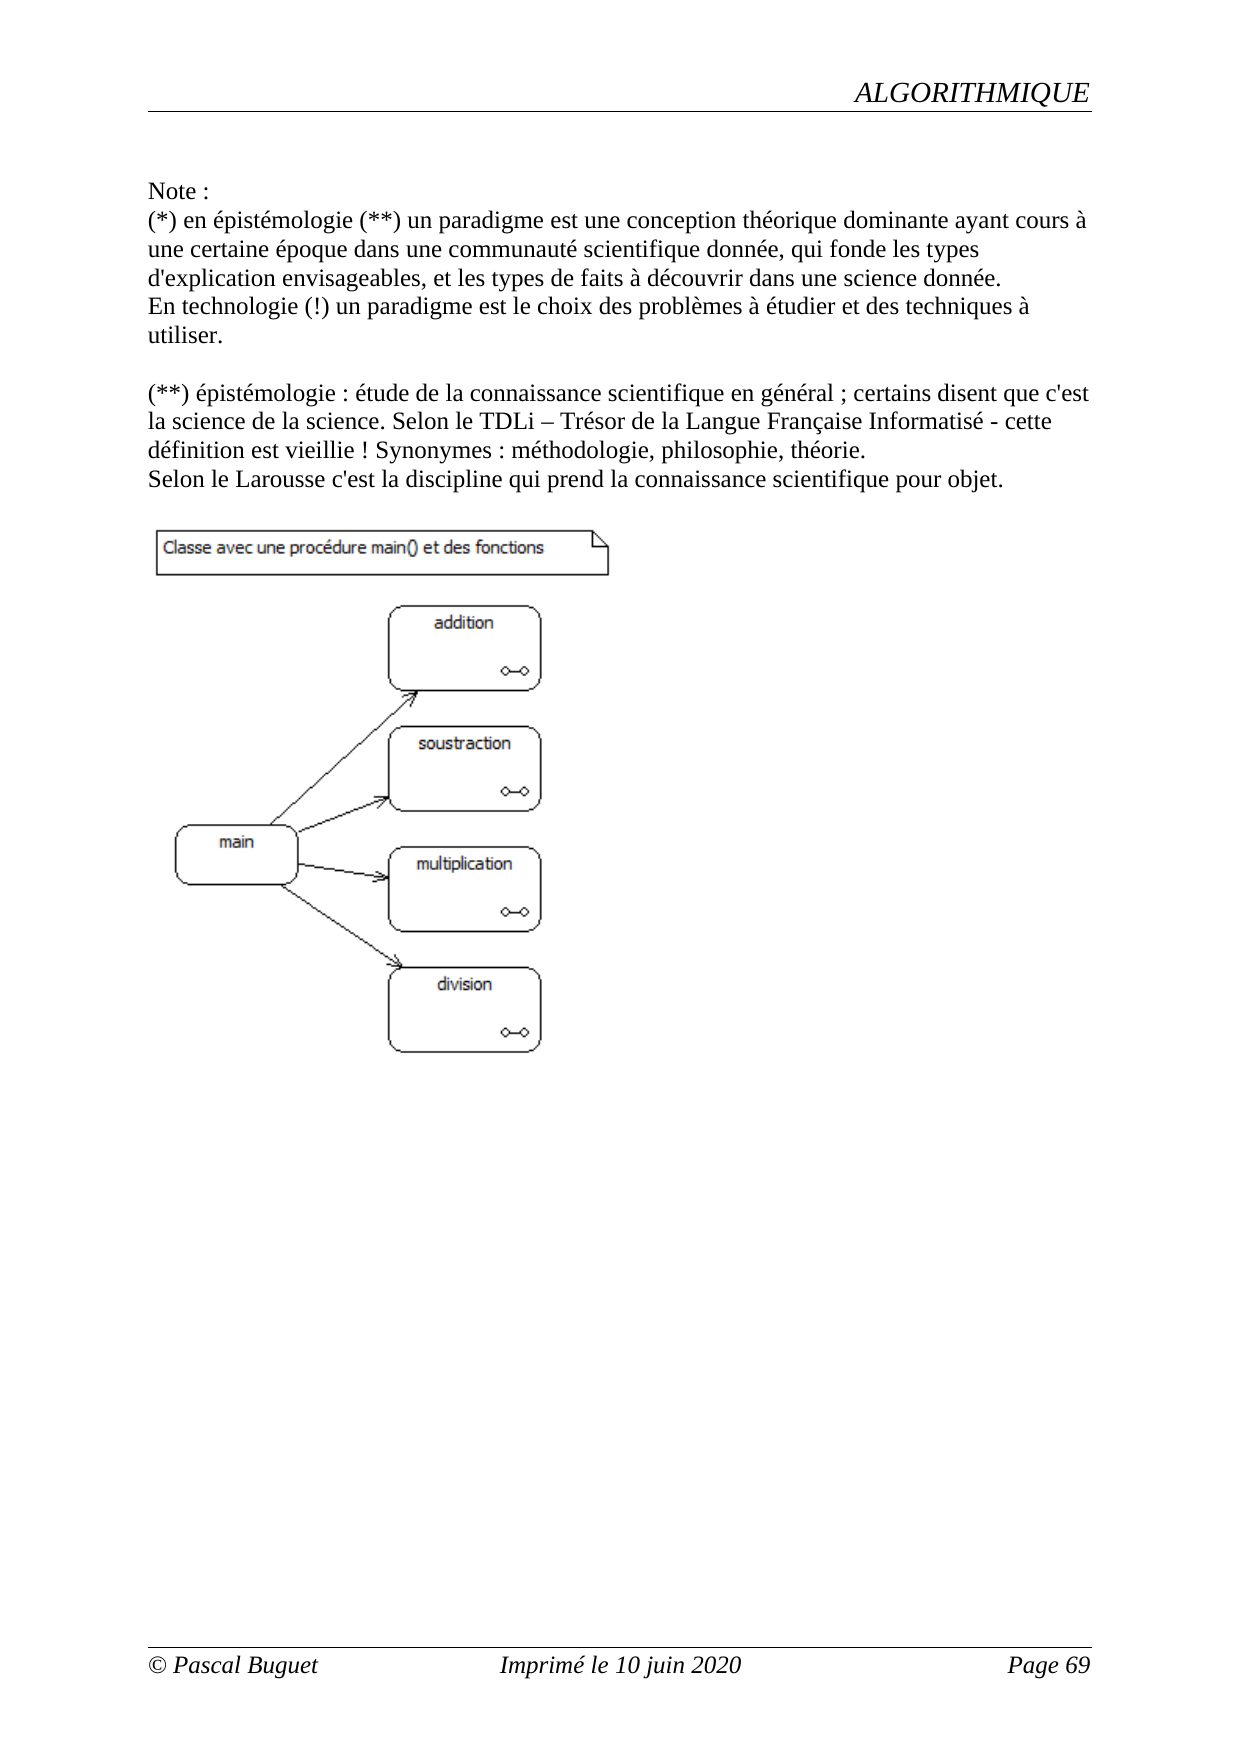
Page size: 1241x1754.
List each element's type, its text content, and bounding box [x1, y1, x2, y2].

picture [147, 521, 617, 1064]
text Note : [148, 176, 1092, 205]
text (*) en épistémologie (**) un paradigme est une conception théorique dominante ayant cours à une certaine époque dans une communauté scientifique donnée, qui fonde les types d'explication envisageables, et les types de faits à découvrir dans une science donnée. [148, 205, 1092, 291]
text (**) épistémologie : étude de la connaissance scientifique en général ; certains disent que c'est la science de la science. Selon le TDLi – Trésor de la Langue Française Informatisé - cette définition est vieillie ! Synonymes : méthodologie, philosophie, théorie. [148, 378, 1092, 464]
text En technologie (!) un paradigme est le choix des problèmes à étudier et des techniques à utiliser. [148, 291, 1092, 349]
text Selon le Larousse c'est la discipline qui prend la connaissance scientifique pour objet. [148, 464, 1092, 493]
